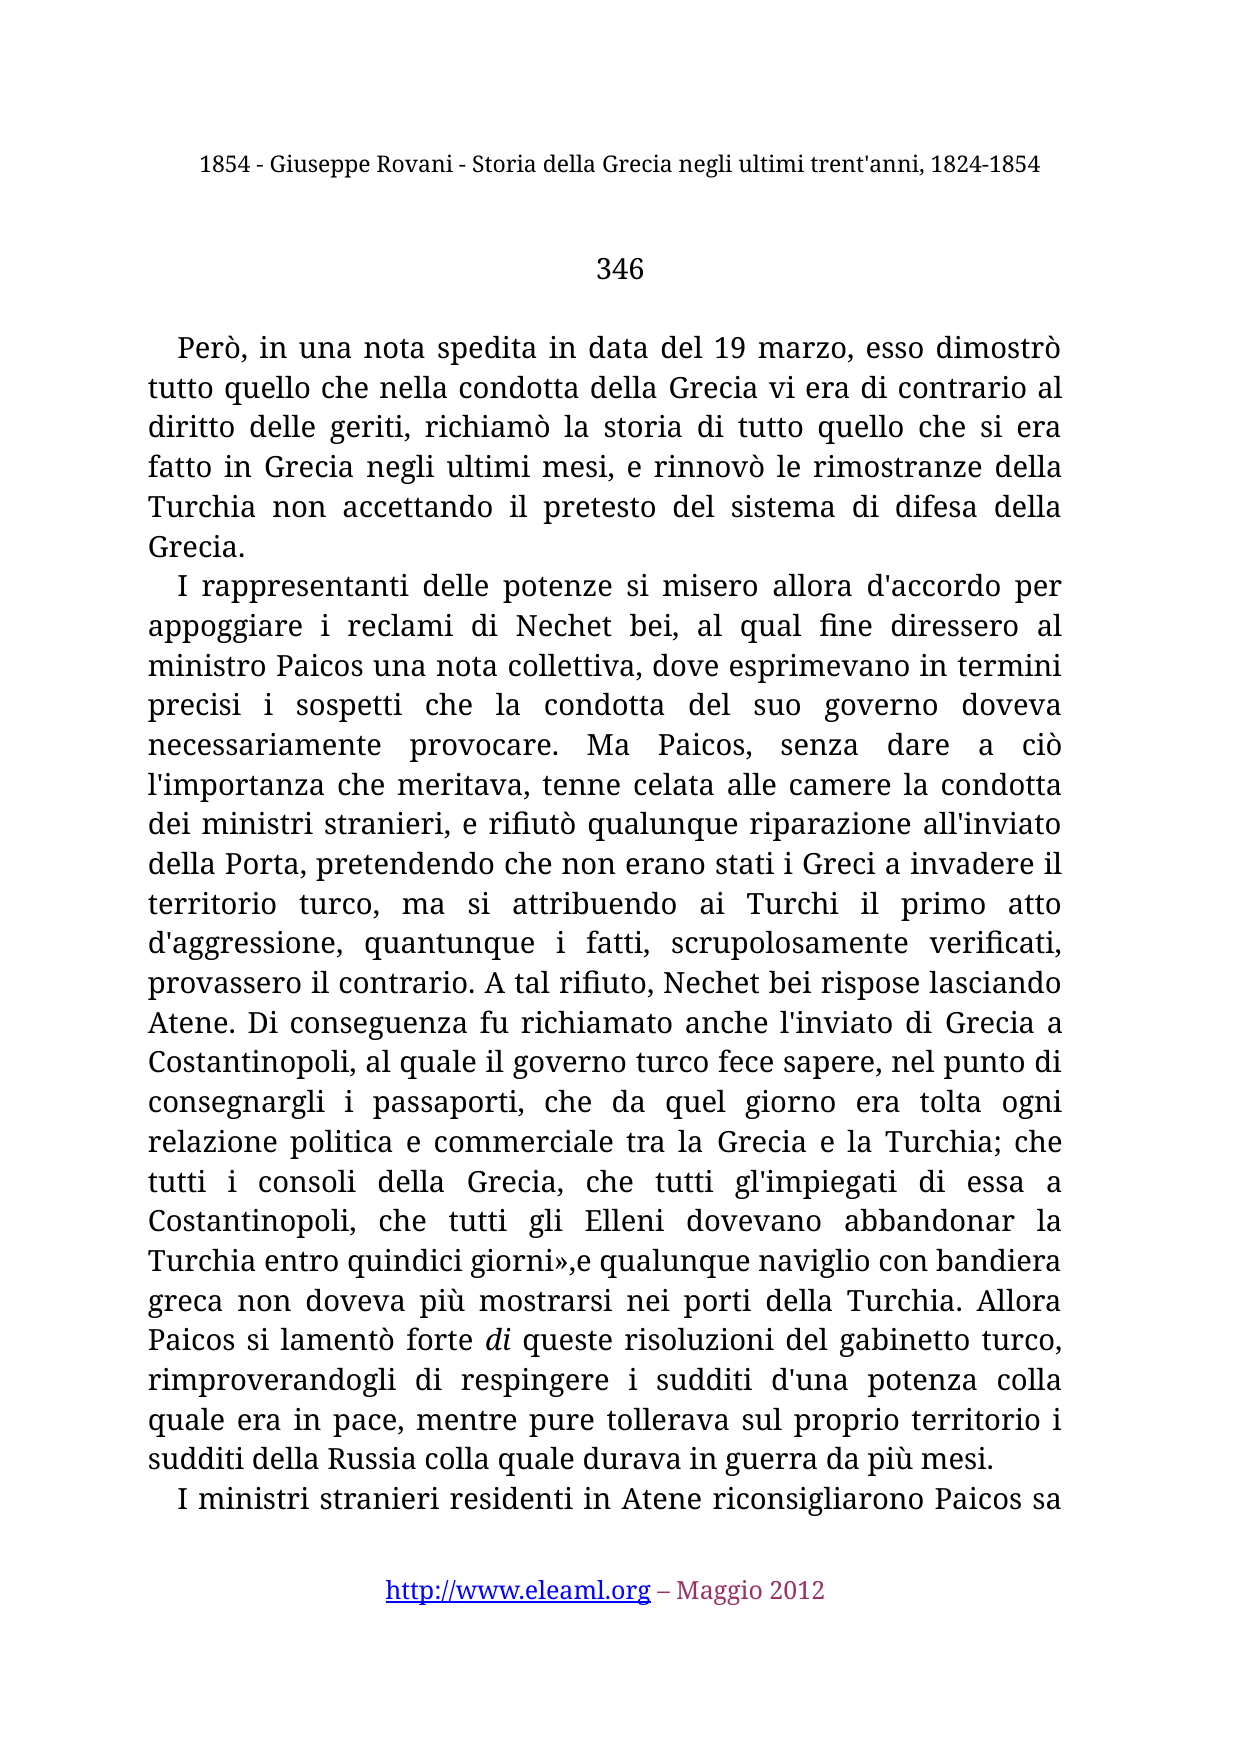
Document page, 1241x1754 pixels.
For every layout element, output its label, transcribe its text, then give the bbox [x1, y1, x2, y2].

text I rappresentanti delle potenze si misero allora d'accordo per appoggiare i reclami di Nechet bei, al qual fine diressero al ministro Paicos una nota collettiva, dove esprimevano in termini precisi i sospetti che la condotta del suo governo doveva necessariamente provocare. Ma Paicos, senza dare a ciò l'importanza che meritava, tenne celata alle camere la condotta dei ministri stranieri, e rifiutò qualunque riparazione all'inviato della Porta, pretendendo che non erano stati i Greci a invadere il territorio turco, ma si attribuendo ai Turchi il primo atto d'aggressione, quantunque i fatti, scrupolosamente verificati, provassero il contrario. A tal rifiuto, Nechet bei rispose lasciando Atene. Di conseguenza fu richiamato anche l'inviato di Grecia a Costantinopoli, al quale il governo turco fece sapere, nel punto di consegnargli i passaporti, che da quel giorno era tolta ogni relazione politica e commerciale tra la Grecia e la Turchia; che tutti i consoli della Grecia, che tutti gl'impiegati di essa a Costantinopoli, che tutti gli Elleni dovevano abbandonar la Turchia entro quindici giorni»,e qualunque naviglio con bandiera greca non doveva più mostrarsi nei porti della Turchia. Allora Paicos si lamentò forte di queste risoluzioni del gabinetto turco, rimproverandogli di respingere i sudditi d'una potenza colla quale era in pace, mentre pure tollerava sul proprio territorio i sudditi della Russia colla quale durava in guerra da più mesi. [148, 566, 1063, 1478]
text 346 [148, 248, 1063, 288]
text Però, in una nota spedita in data del 19 marzo, esso dimostrò tutto quello che nella condotta della Grecia vi era di contrario al diritto delle geriti, richiamò la storia di tutto quello che si era fatto in Grecia negli ultimi mesi, e rinnovò le rimostranze della Turchia non accettando il pretesto del sistema di difesa della Grecia. [148, 327, 1063, 566]
text I ministri stranieri residenti in Atene riconsigliarono Paicos sa [148, 1478, 1063, 1518]
